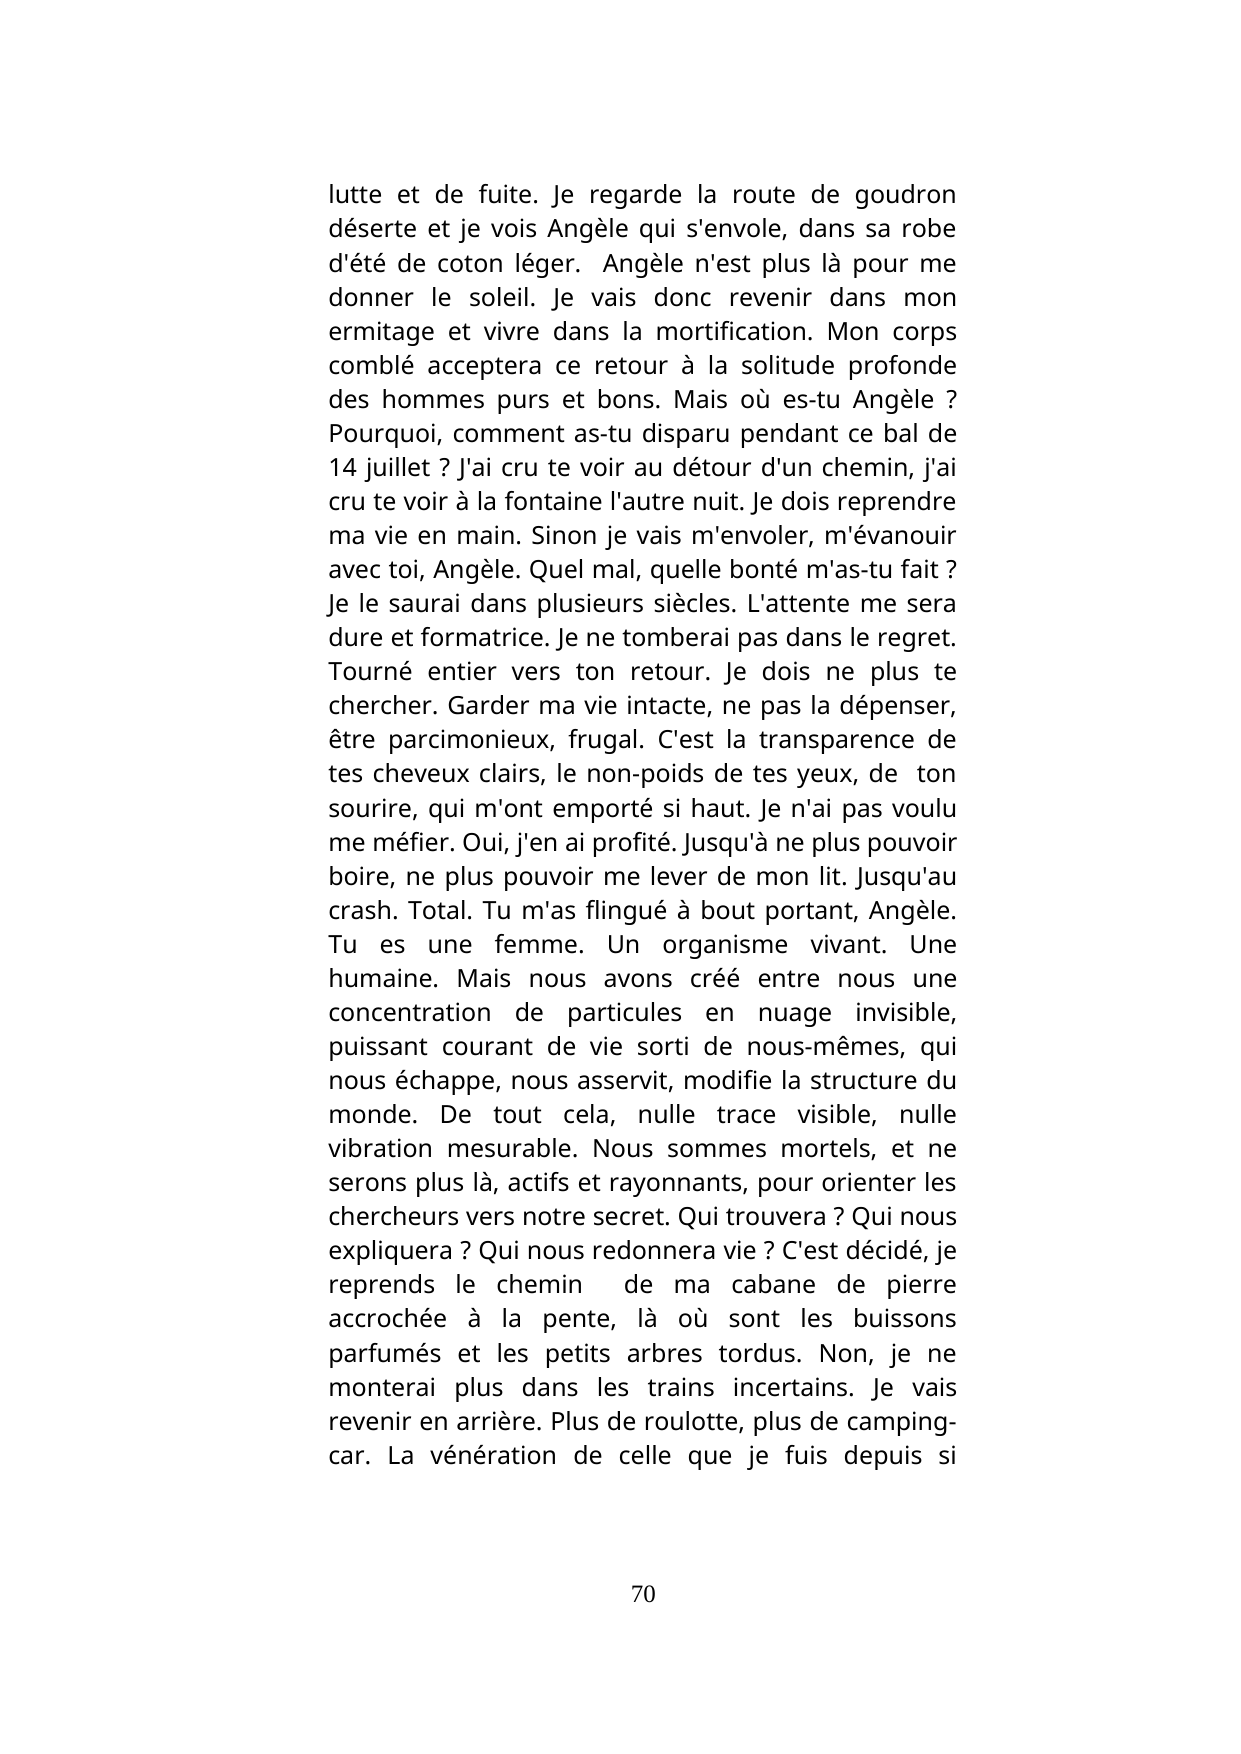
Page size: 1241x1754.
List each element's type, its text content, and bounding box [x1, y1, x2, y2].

text lutte et de fuite. Je regarde la route de goudron déserte et je vois Angèle qui s'envole, dans sa robe d'été de coton léger. Angèle n'est plus là pour me donner le soleil. Je vais donc revenir dans mon ermitage et vivre dans la mortification. Mon corps comblé acceptera ce retour à la solitude profonde des hommes purs et bons. Mais où es-tu Angèle ? Pourquoi, comment as-tu disparu pendant ce bal de 14 juillet ? J'ai cru te voir au détour d'un chemin, j'ai cru te voir à la fontaine l'autre nuit. Je dois reprendre ma vie en main. Sinon je vais m'envoler, m'évanouir avec toi, Angèle. Quel mal, quelle bonté m'as-tu fait ? Je le saurai dans plusieurs siècles. L'attente me sera dure et formatrice. Je ne tomberai pas dans le regret. Tourné entier vers ton retour. Je dois ne plus te chercher. Garder ma vie intacte, ne pas la dépenser, être parcimonieux, frugal. C'est la transparence de tes cheveux clairs, le non-poids de tes yeux, de ton sourire, qui m'ont emporté si haut. Je n'ai pas voulu me méfier. Oui, j'en ai profité. Jusqu'à ne plus pouvoir boire, ne plus pouvoir me lever de mon lit. Jusqu'au crash. Total. Tu m'as flingué à bout portant, Angèle. Tu es une femme. Un organisme vivant. Une humaine. Mais nous avons créé entre nous une concentration de particules en nuage invisible, puissant courant de vie sorti de nous-mêmes, qui nous échappe, nous asservit, modifie la structure du monde. De tout cela, nulle trace visible, nulle vibration mesurable. Nous sommes mortels, et ne serons plus là, actifs et rayonnants, pour orienter les chercheurs vers notre secret. Qui trouvera ? Qui nous expliquera ? Qui nous redonnera vie ? C'est décidé, je reprends le chemin de ma cabane de pierre accrochée à la pente, là où sont les buissons parfumés et les petits arbres tordus. Non, je ne monterai plus dans les trains incertains. Je vais revenir en arrière. Plus de roulotte, plus de camping-car. La vénération de celle que je fuis depuis si [328, 177, 958, 1471]
